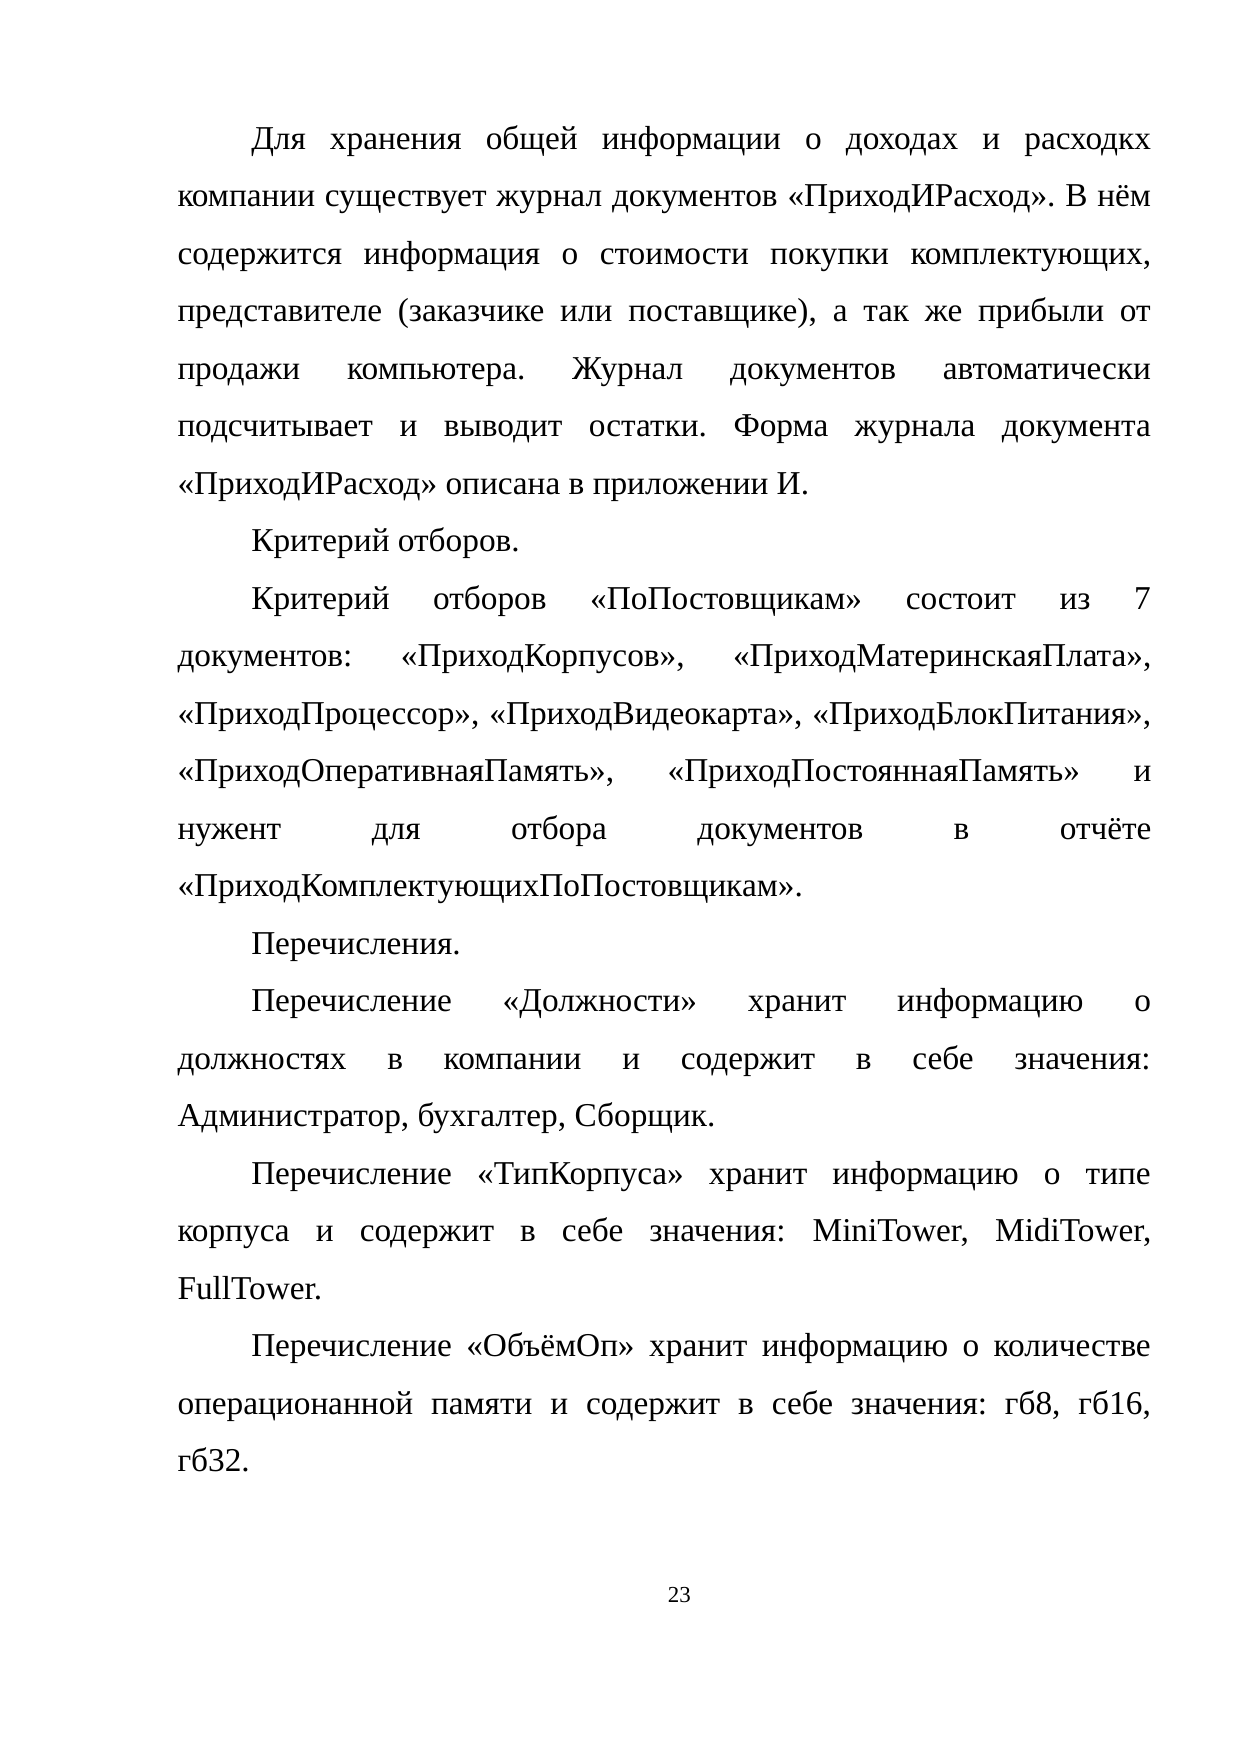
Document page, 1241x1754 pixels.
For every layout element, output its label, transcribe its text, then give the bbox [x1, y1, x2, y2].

text Критерий отборов. [177, 521, 1152, 559]
text Для хранения общей информации о доходах и расходкх компании существует журнал документов «ПриходИРасход». В нём содержится информация о стоимости покупки комплектующих, представителе (заказчике или поставщике), а так же прибыли от продажи компьютера. Журнал документов автоматически подсчитывает и выводит остатки. Форма журнала документа «ПриходИРасход» описана в приложении И. [177, 118, 1152, 501]
text Перечисление «ОбъёмОп» хранит информацию о количестве операционанной памяти и содержит в себе значения: гб8, гб16, гб32. [177, 1326, 1152, 1479]
text Перечисление «Должности» хранит информацию о должностях в компании и содержит в себе значения: Администратор, бухгалтер, Сборщик. [177, 981, 1152, 1134]
text Критерий отборов «ПоПостовщикам» состоит из 7 документов: «ПриходКорпусов», «ПриходМатеринскаяПлата», «ПриходПроцессор», «ПриходВидеокарта», «ПриходБлокПитания», «ПриходОперативнаяПамять», «ПриходПостояннаяПамять» и нужент для отбора документов в отчёте «ПриходКомплектующихПоПостовщикам». [177, 578, 1152, 904]
text Перечисления. [177, 923, 1152, 961]
text Перечисление «ТипКорпуса» хранит информацию о типе корпуса и содержит в себе значения: MiniTower, MidiTower, FullTower. [177, 1153, 1152, 1306]
